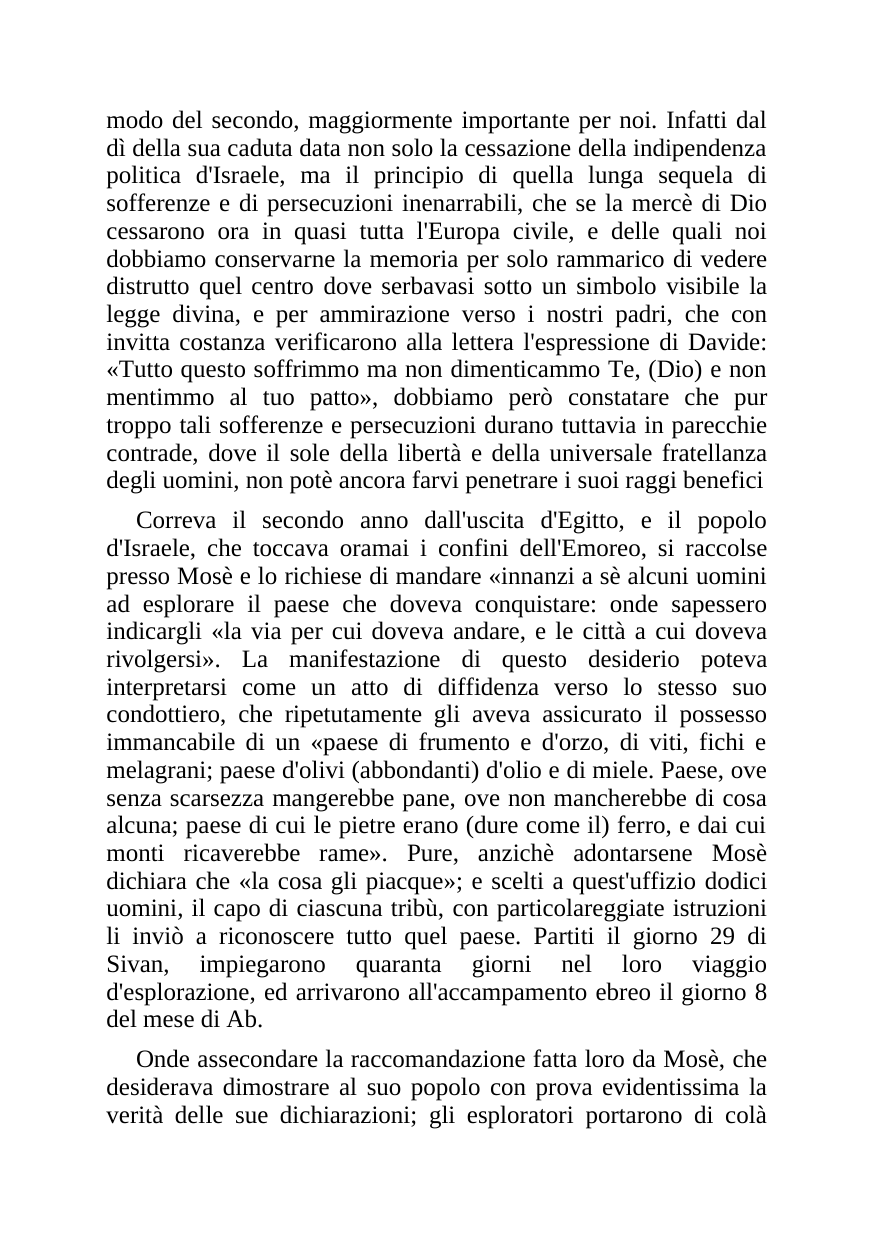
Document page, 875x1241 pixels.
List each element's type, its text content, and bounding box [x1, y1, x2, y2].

text modo del secondo, maggiormente importante per noi. Infatti dal dì della sua caduta data non solo la cessazione della indipendenza politica d'Israele, ma il principio di quella lunga sequela di sofferenze e di persecuzioni inenarrabili, che se la mercè di Dio cessarono ora in quasi tutta l'Europa civile, e delle quali noi dobbiamo conservarne la memoria per solo rammarico di vedere distrutto quel centro dove serbavasi sotto un simbolo visibile la legge divina, e per ammirazione verso i nostri padri, che con invitta costanza verificarono alla lettera l'espressione di Davide: «Tutto questo soffrimmo ma non dimenticammo Te, (Dio) e non mentimmo al tuo patto», dobbiamo però constatare che pur troppo tali sofferenze e persecuzioni durano tuttavia in parecchie contrade, dove il sole della libertà e della universale fratellanza degli uomini, non potè ancora farvi penetrare i suoi raggi benefici [106, 106, 768, 494]
text Onde assecondare la raccomandazione fatta loro da Mosè, che desiderava dimostrare al suo popolo con prova evidentissima la verità delle sue dichiarazioni; gli esploratori portarono di colà [106, 1046, 768, 1129]
text Correva il secondo anno dall'uscita d'Egitto, e il popolo d'Israele, che toccava oramai i confini dell'Emoreo, si raccolse presso Mosè e lo richiese di mandare «innanzi a sè alcuni uomini ad esplorare il paese che doveva conquistare: onde sapessero indicargli «la via per cui doveva andare, e le città a cui doveva rivolgersi». La manifestazione di questo desiderio poteva interpretarsi come un atto di diffidenza verso lo stesso suo condottiero, che ripetutamente gli aveva assicurato il possesso immancabile di un «paese di frumento e d'orzo, di viti, fichi e melagrani; paese d'olivi (abbondanti) d'olio e di miele. Paese, ove senza scarsezza mangerebbe pane, ove non mancherebbe di cosa alcuna; paese di cui le pietre erano (dure come il) ferro, e dai cui monti ricaverebbe rame». Pure, anzichè adontarsene Mosè dichiara che «la cosa gli piacque»; e scelti a quest'uffizio dodici uomini, il capo di ciascuna tribù, con particolareggiate istruzioni li inviò a riconoscere tutto quel paese. Partiti il giorno 29 di Sivan, impiegarono quaranta giorni nel loro viaggio d'esplorazione, ed arrivarono all'accampamento ebreo il giorno 8 del mese di Ab. [106, 507, 768, 1033]
